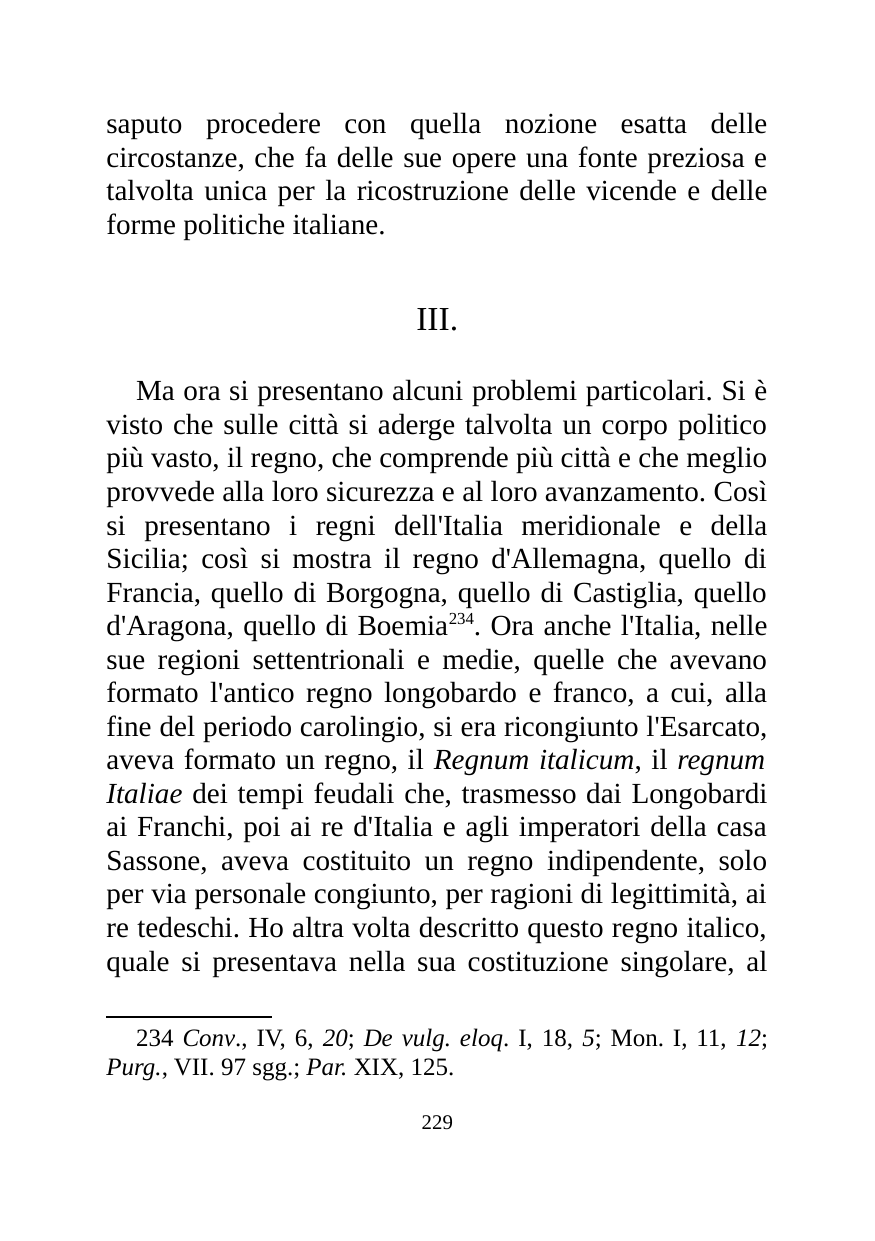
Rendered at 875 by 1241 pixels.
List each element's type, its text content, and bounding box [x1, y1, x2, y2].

text saputo procedere con quella nozione esatta delle circostanze, che fa delle sue opere una fonte preziosa e talvolta unica per la ricostruzione delle vicende e delle forme politiche italiane. [106, 106, 768, 240]
text Ma ora si presentano alcuni problemi particolari. Si è visto che sulle città si aderge talvolta un corpo politico più vasto, il regno, che comprende più città e che meglio provvede alla loro sicurezza e al loro avanzamento. Così si presentano i regni dell'Italia meridionale e della Sicilia; così si mostra il regno d'Allemagna, quello di Francia, quello di Borgogna, quello di Castiglia, quello d'Aragona, quello di Boemia. Ora anche l'Italia, nelle sue regioni settentrionali e medie, quelle che avevano formato l'antico regno longobardo e franco, a cui, alla fine del periodo carolingio, si era ricongiunto l'Esarcato, aveva formato un regno, il Regnum italicum, il regnum Italiae dei tempi feudali che, trasmesso dai Longobardi ai Franchi, poi ai re d'Italia e agli imperatori della casa Sassone, aveva costituito un regno indipendente, solo per via personale congiunto, per ragioni di legittimità, ai re tedeschi. Ho altra volta descritto questo regno italico, quale si presentava nella sua costituzione singolare, al [106, 373, 768, 977]
text Conv., IV, 6, 20; De vulg. eloq. I, 18, 5; Mon. I, 11, 12; Purg., VII. 97 sgg.; Par. XIX, 125. [106, 1023, 768, 1080]
subtitle III. [106, 299, 768, 338]
